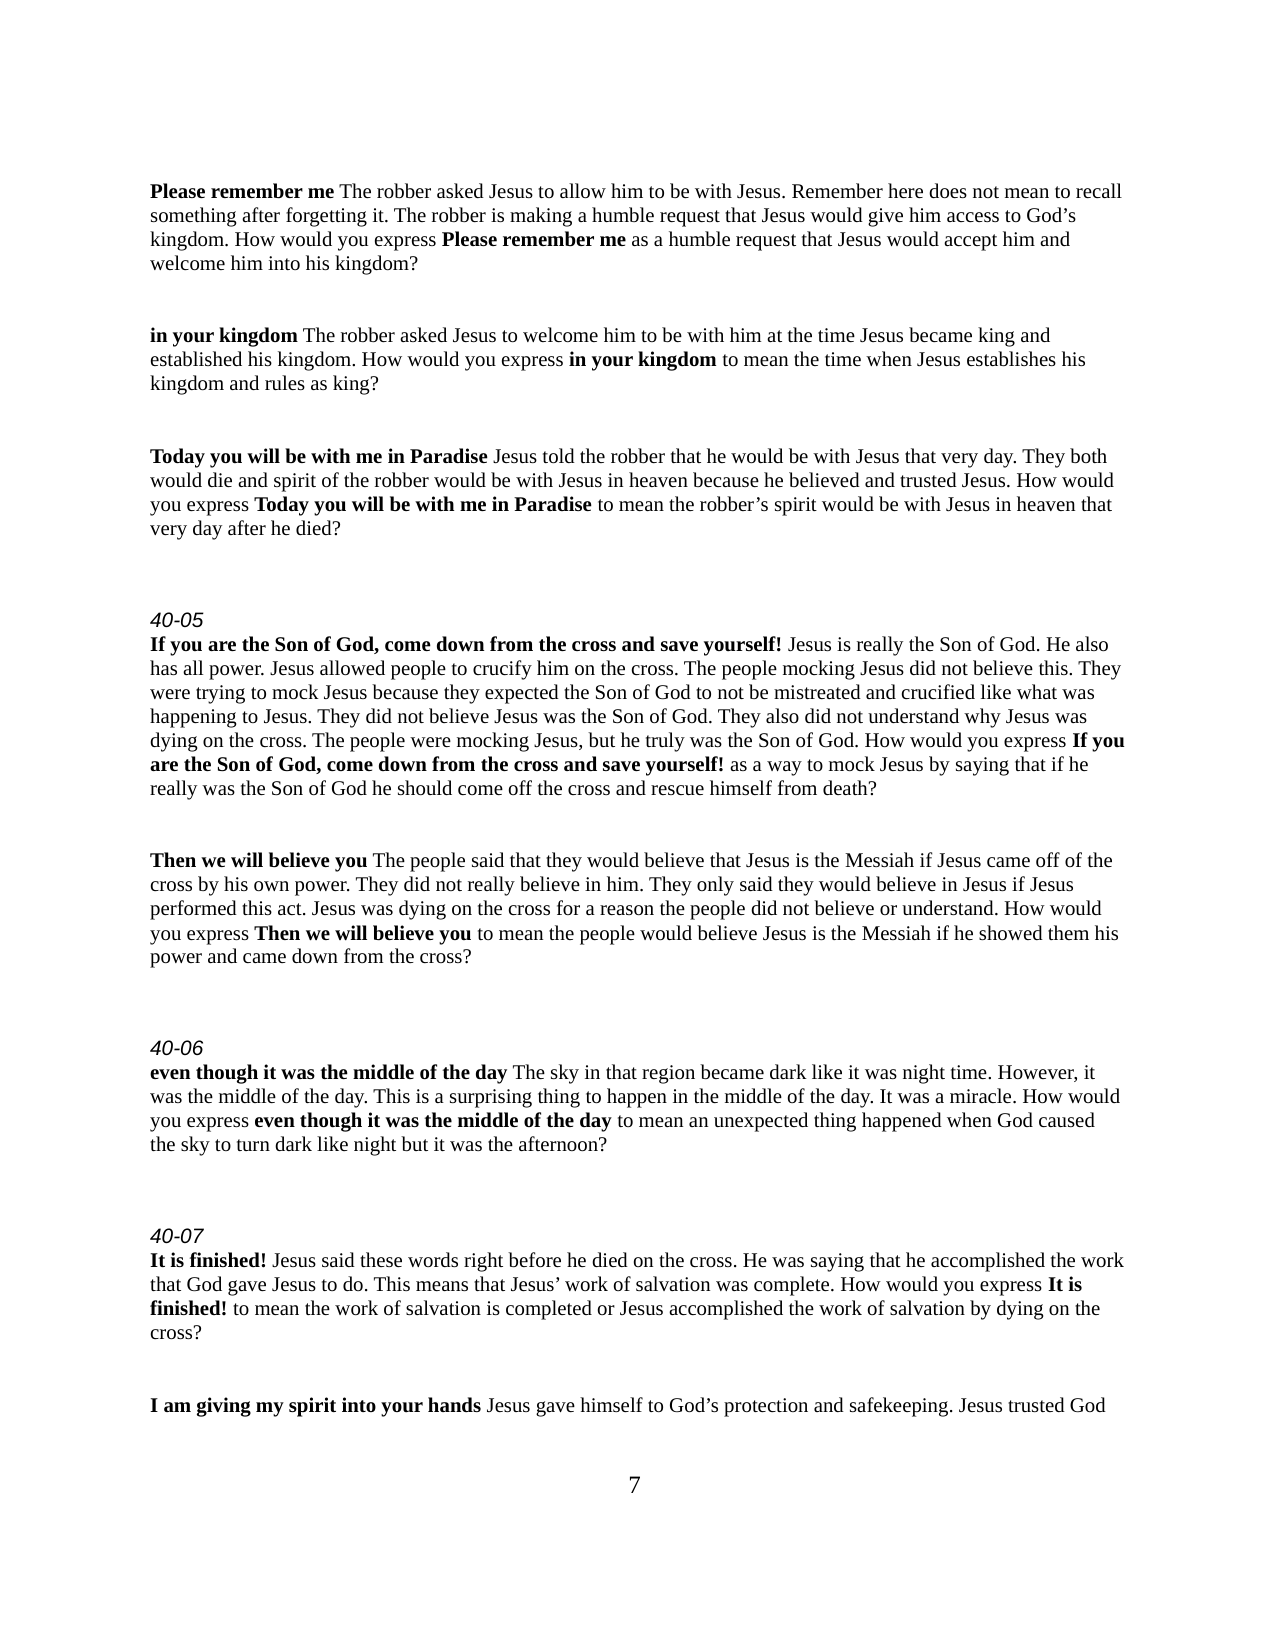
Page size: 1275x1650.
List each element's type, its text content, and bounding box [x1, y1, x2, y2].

text even though it was the middle of the day The sky in that region became dark like it was night time. However, it was the middle of the day. This is a surprising thing to happen in the middle of the day. It was a miracle. How would you express even though it was the middle of the day to mean an unexpected thing happened when God caused the sky to turn dark like night but it was the afternoon? [150, 1060, 1125, 1156]
text It is finished! Jesus said these words right before he died on the cross. He was saying that he accomplished the work that God gave Jesus to do. This means that Jesus’ work of salvation was complete. How would you express It is finished! to mean the work of salvation is completed or Jesus accomplished the work of salvation by dying on the cross? [150, 1248, 1125, 1344]
text Today you will be with me in Paradise Jesus told the robber that he would be with Jesus that very day. They both would die and spirit of the robber would be with Jesus in heaven because he believed and trusted Jesus. How would you express Today you will be with me in Paradise to mean the robber’s spirit would be with Jesus in heaven that very day after he died? [150, 444, 1125, 540]
text Please remember me The robber asked Jesus to allow him to be with Jesus. Remember here does not mean to recall something after forgetting it. The robber is making a humble request that Jesus would give him access to God’s kingdom. How would you express Please remember me as a humble request that Jesus would accept him and welcome him into his kingdom? [150, 179, 1125, 275]
subtitle 40-06 [150, 1036, 1125, 1060]
text in your kingdom The robber asked Jesus to welcome him to be with him at the time Jesus became king and established his kingdom. How would you express in your kingdom to mean the time when Jesus establishes his kingdom and rules as king? [150, 323, 1125, 395]
text If you are the Son of God, come down from the cross and save yourself! Jesus is really the Son of God. He also has all power. Jesus allowed people to crucify him on the cross. The people mocking Jesus did not believe this. They were trying to mock Jesus because they expected the Son of God to not be mistreated and crucified like what was happening to Jesus. They did not believe Jesus was the Son of God. They also did not understand why Jesus was dying on the cross. The people were mocking Jesus, but he truly was the Son of God. How would you express If you are the Son of God, come down from the cross and save yourself! as a way to mock Jesus by saying that if he really was the Son of God he should come off the cross and rescue himself from death? [150, 632, 1125, 800]
text I am giving my spirit into your hands Jesus gave himself to God’s protection and safekeeping. Jesus trusted God [150, 1393, 1125, 1417]
subtitle 40-05 [150, 608, 1125, 632]
text Then we will believe you The people said that they would believe that Jesus is the Messiah if Jesus came off of the cross by his own power. They did not really believe in him. They only said they would believe in Jesus if Jesus performed this act. Jesus was dying on the cross for a reason the people did not believe or understand. How would you express Then we will believe you to mean the people would believe Jesus is the Messiah if he showed them his power and came down from the cross? [150, 848, 1125, 968]
subtitle 40-07 [150, 1224, 1125, 1248]
